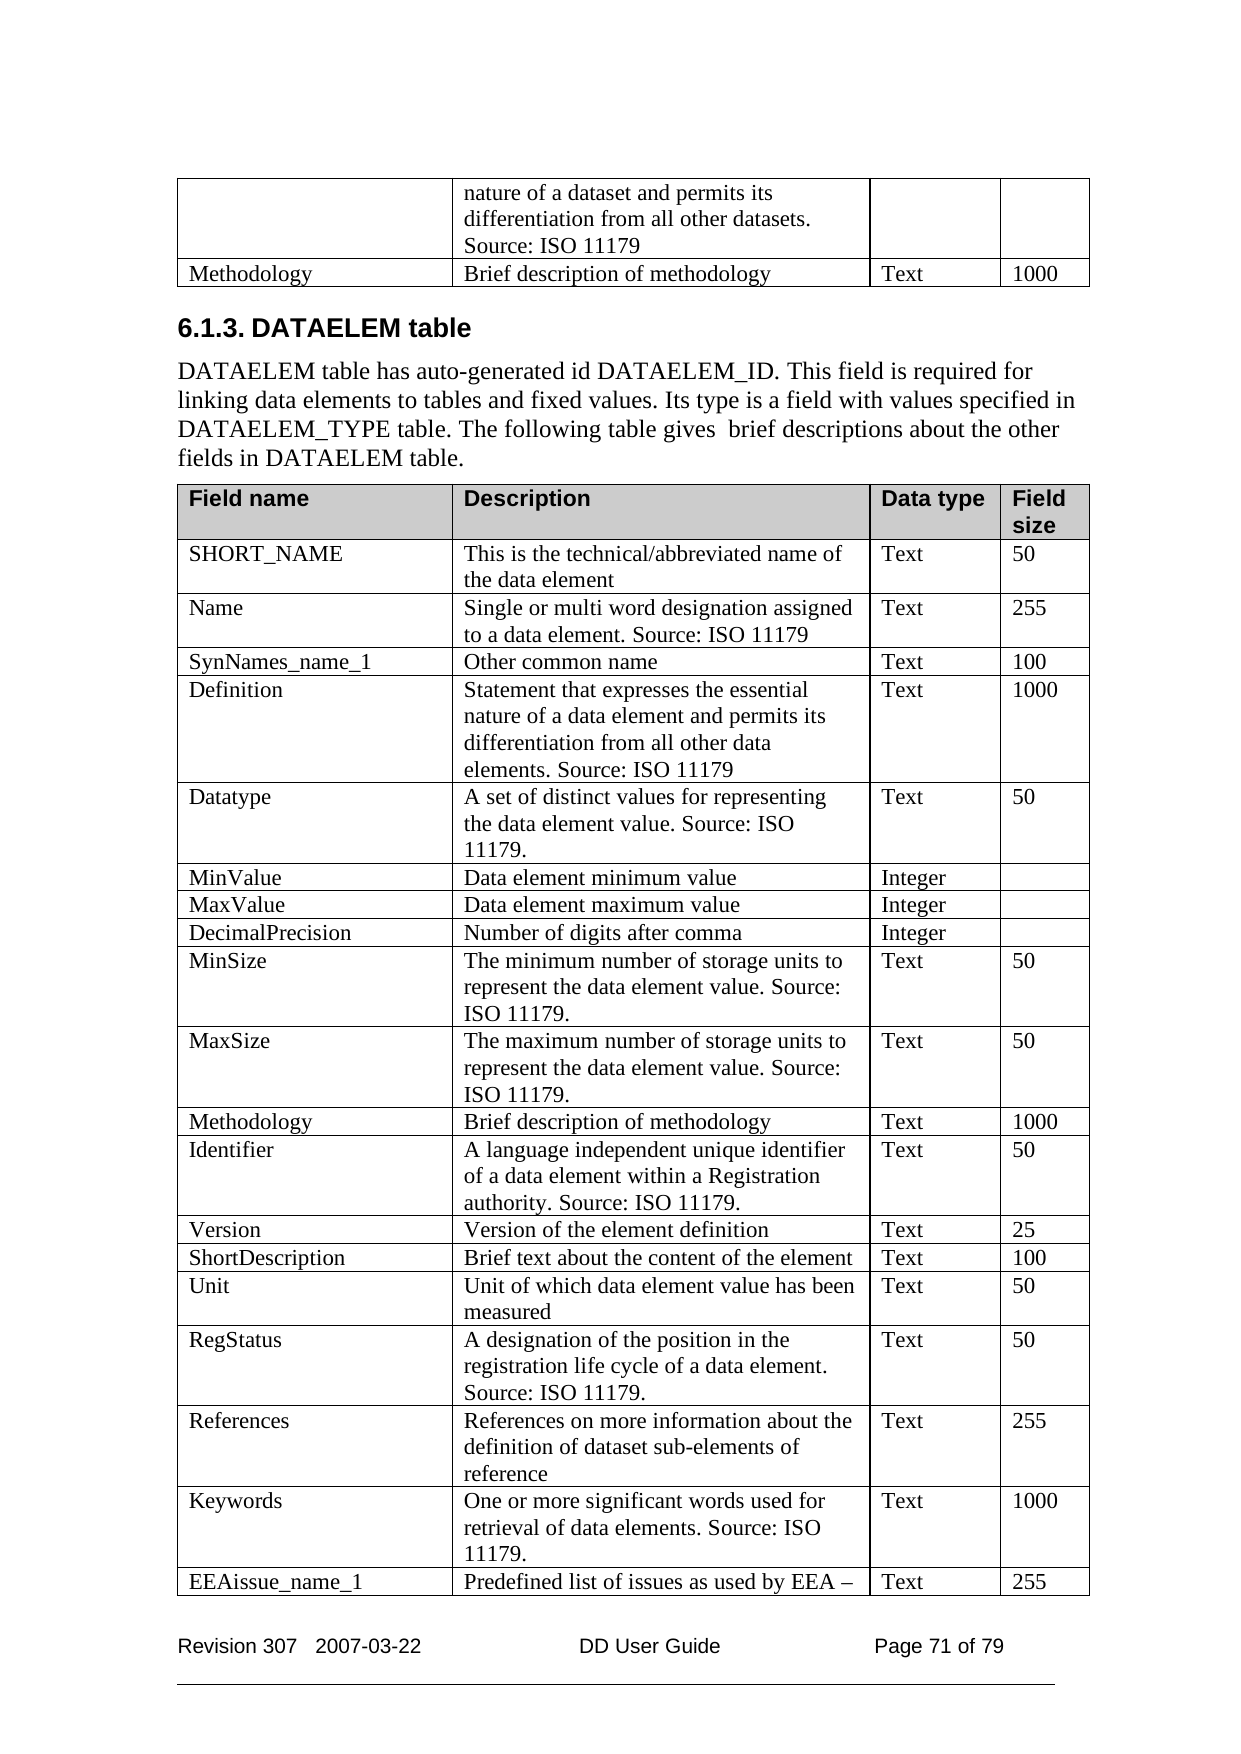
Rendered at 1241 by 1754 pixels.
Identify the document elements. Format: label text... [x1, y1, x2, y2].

table_cell Identifier [178, 1136, 452, 1215]
table_cell 50 [1001, 540, 1089, 593]
table_cell Predefined list of issues as used by EEA – [453, 1568, 869, 1594]
table_cell The minimum number of storage units to represent the data element value. Source: ISO 11179. [453, 947, 869, 1026]
table_cell 50 [1001, 1027, 1089, 1107]
table_cell Datatype [178, 783, 452, 863]
table_cell Text [871, 1216, 1000, 1243]
table_cell Name [178, 594, 452, 647]
table_cell References [178, 1406, 452, 1486]
table_cell The maximum number of storage units to represent the data element value. Source: ISO 11179. [453, 1027, 869, 1107]
table_cell RegStatus [178, 1326, 452, 1405]
table_cell [871, 179, 1000, 258]
table_cell Unit of which data element value has been measured [453, 1272, 869, 1325]
table_cell 50 [1001, 1136, 1089, 1215]
table_cell Integer [871, 891, 1000, 918]
table_cell Text [871, 594, 1000, 647]
table_cell 50 [1001, 947, 1089, 1026]
table_cell References on more information about the definition of dataset sub-elements of reference [453, 1406, 869, 1486]
table_cell ShortDescription [178, 1244, 452, 1271]
table_cell Data element maximum value [453, 891, 869, 918]
table_cell A set of distinct values for representing the data element value. Source: ISO 11179. [453, 783, 869, 863]
table_cell Text [871, 259, 1000, 286]
table_cell Text [871, 1244, 1000, 1271]
table_cell A language independent unique identifier of a data element within a Registration authority. Source: ISO 11179. [453, 1136, 869, 1215]
table_header Field size [1001, 485, 1089, 539]
table_cell 1000 [1001, 259, 1089, 286]
table_cell MinSize [178, 947, 452, 1026]
table_header Description [453, 485, 869, 539]
table_cell 25 [1001, 1216, 1089, 1243]
table_cell 100 [1001, 1244, 1089, 1271]
table_cell Methodology [178, 1108, 452, 1134]
table_cell Text [871, 1027, 1000, 1107]
table_cell SHORT_NAME [178, 540, 452, 593]
table_cell 1000 [1001, 676, 1089, 782]
text DATAELEM table has auto-generated id DATAELEM_ID. This field is required for linking data elements to tables and fixed values. Its type is a field with values specified in DATAELEM_TYPE table. The following table gives brief descriptions about the other fields in DATAELEM table. [177, 356, 1092, 472]
table_cell [1001, 891, 1089, 918]
table_cell 1000 [1001, 1487, 1089, 1567]
table_cell Text [871, 1406, 1000, 1486]
table_cell Text [871, 676, 1000, 782]
table_cell Unit [178, 1272, 452, 1325]
table_cell Other common name [453, 648, 869, 675]
table_cell Text [871, 1136, 1000, 1215]
table_cell Text [871, 947, 1000, 1026]
table_cell Text [871, 1568, 1000, 1594]
table_cell MaxSize [178, 1027, 452, 1107]
table_cell A designation of the position in the registration life cycle of a data element. Source: ISO 11179. [453, 1326, 869, 1405]
table_cell EEAissue_name_1 [178, 1568, 452, 1594]
table_cell nature of a dataset and permits its differentiation from all other datasets. Source: ISO 11179 [453, 179, 869, 258]
table_cell Keywords [178, 1487, 452, 1567]
table_cell 50 [1001, 783, 1089, 863]
table_cell MinValue [178, 864, 452, 890]
subtitle DATAELEM table [177, 312, 1092, 343]
table_header Data type [871, 485, 1000, 539]
table_cell 255 [1001, 594, 1089, 647]
table_cell 255 [1001, 1568, 1089, 1594]
table_cell Brief description of methodology [453, 259, 869, 286]
table_cell DecimalPrecision [178, 919, 452, 946]
table_cell Text [871, 1108, 1000, 1134]
table_cell Brief description of methodology [453, 1108, 869, 1134]
table_cell 1000 [1001, 1108, 1089, 1134]
table_cell Single or multi word designation assigned to a data element. Source: ISO 11179 [453, 594, 869, 647]
table_cell Text [871, 540, 1000, 593]
table_cell MaxValue [178, 891, 452, 918]
table_cell 255 [1001, 1406, 1089, 1486]
table_cell Version of the element definition [453, 1216, 869, 1243]
table_cell Statement that expresses the essential nature of a data element and permits its differentiation from all other data elements. Source: ISO 11179 [453, 676, 869, 782]
table_cell Text [871, 1487, 1000, 1567]
table_cell Brief text about the content of the element [453, 1244, 869, 1271]
table_cell 50 [1001, 1326, 1089, 1405]
table_cell Text [871, 648, 1000, 675]
table_cell Integer [871, 864, 1000, 890]
table_cell Number of digits after comma [453, 919, 869, 946]
table_cell One or more significant words used for retrieval of data elements. Source: ISO 11179. [453, 1487, 869, 1567]
table_cell [178, 179, 452, 258]
table_cell SynNames_name_1 [178, 648, 452, 675]
table_cell Text [871, 1272, 1000, 1325]
table_cell Methodology [178, 259, 452, 286]
table_cell 50 [1001, 1272, 1089, 1325]
table_cell Version [178, 1216, 452, 1243]
table_cell Text [871, 783, 1000, 863]
table_cell Data element minimum value [453, 864, 869, 890]
table_cell 100 [1001, 648, 1089, 675]
table_cell [1001, 919, 1089, 946]
table_header Field name [178, 485, 452, 539]
table_cell This is the technical/abbreviated name of the data element [453, 540, 869, 593]
table_cell Integer [871, 919, 1000, 946]
table_cell [1001, 179, 1089, 258]
table_cell Text [871, 1326, 1000, 1405]
table_cell Definition [178, 676, 452, 782]
table_cell [1001, 864, 1089, 890]
